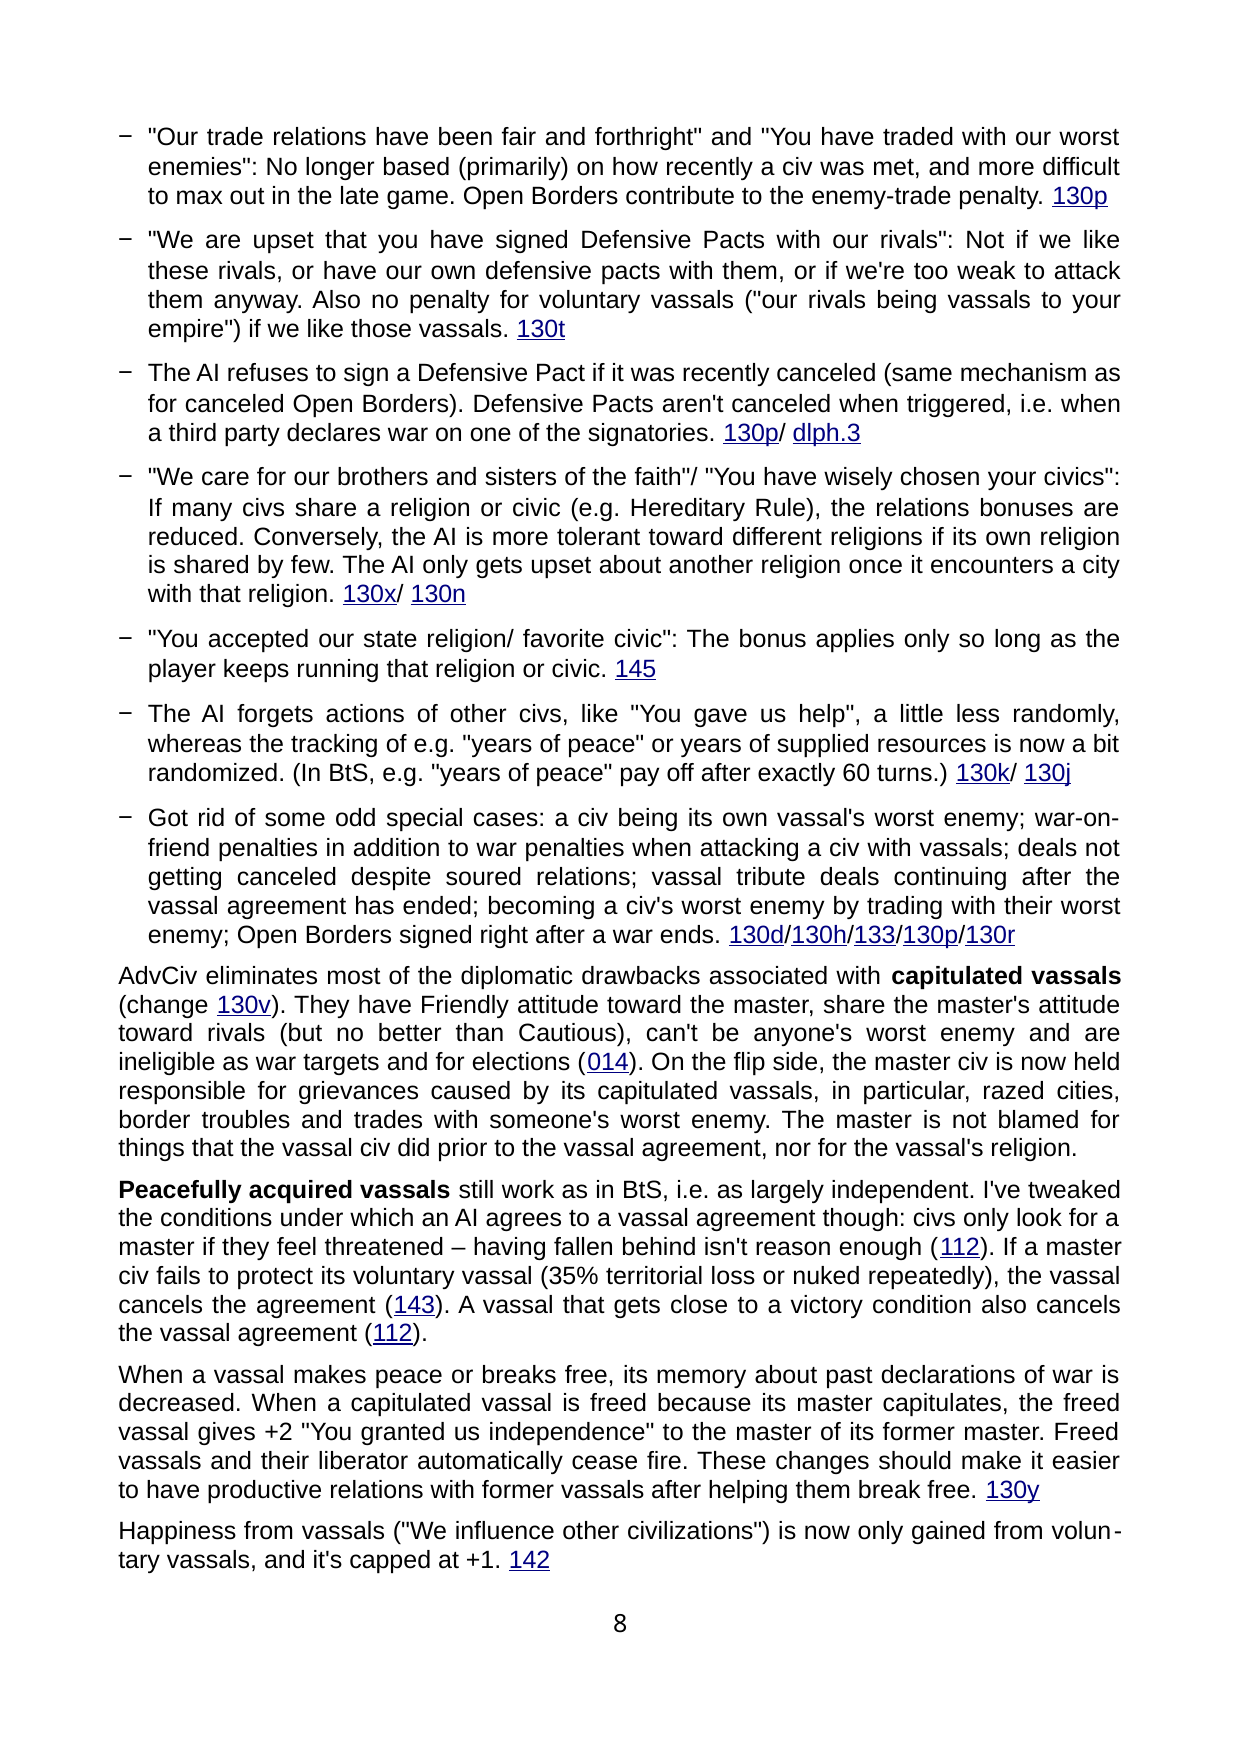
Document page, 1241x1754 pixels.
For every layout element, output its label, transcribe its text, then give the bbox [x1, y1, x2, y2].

list "We are upset that you have signed Defensive Pacts with our rivals": Not if we like these rivals, or have our own defensive pacts with them, or if we're too weak to attack them anyway. Also no penalty for voluntary vassals ("our rivals being vassals to your empire") if we like those vassals. 130t [118, 222, 1122, 342]
text AdvCiv eliminates most of the diplomatic drawbacks associated with capitulated vassals (change 130v). They have Friendly attitude toward the master, share the master's attitude toward rivals (but no better than Cautious), can't be anyone's worst enemy and are ineligible as war targets and for elections (014). On the flip side, the master civ is now held responsible for grievances caused by its capitulated vassals, in particular, razed cities, border troubles and trades with someone's worst enemy. The master is not blamed for things that the vassal civ did prior to the vassal agreement, nor for the vassal's religion. [118, 961, 1122, 1162]
text Happiness from vassals ("We influence other civilizations") is now only gained from volun­tary vassals, and it's capped at +1. 142 [118, 1516, 1122, 1573]
text When a vassal makes peace or breaks free, its memory about past declarations of war is decreased. When a capitulated vassal is freed because its master capitulates, the freed vassal gives +2 "You granted us independence" to the master of its former master. Freed vassals and their liberator automatically cease fire. These changes should make it easier to have productive relations with former vassals after helping them break free. 130y [118, 1359, 1122, 1503]
list "Our trade relations have been fair and forthright" and "You have traded with our worst enemies": No longer based (primarily) on how recently a civ was met, and more difficult to max out in the late game. Open Borders contribute to the enemy-trade penalty. 130p [118, 118, 1122, 210]
list Got rid of some odd special cases: a civ being its own vassal's worst enemy; war-on-friend penalties in addition to war penalties when attacking a civ with vassals; deals not getting canceled despite soured relations; vassal tribute deals continuing after the vassal agreement has ended; becoming a civ's worst enemy by trading with their worst enemy; Open Borders signed right after a war ends. 130d/130h/133/130p/130r [118, 799, 1122, 948]
text Peacefully acquired vassals still work as in BtS, i.e. as largely independent. I've tweaked the conditions under which an AI agrees to a vassal agreement though: civs only look for a master if they feel threatened – having fallen behind isn't reason enough (112). If a master civ fails to protect its voluntary vassal (35% territorial loss or nuked repeatedly), the vassal cancels the agreement (143). A vassal that gets close to a victory condition also cancels the vassal agreement (112). [118, 1174, 1122, 1347]
list The AI forgets actions of other civs, like "You gave us help", a little less randomly, whereas the tracking of e.g. "years of peace" or years of supplied resources is now a bit randomized. (In BtS, e.g. "years of peace" pay off after exactly 60 turns.) 130k/ 130j [118, 695, 1122, 787]
list "We care for our brothers and sisters of the faith"/ "You have wisely chosen your civics": If many civs share a religion or civic (e.g. Hereditary Rule), the relations bonuses are reduced. Conversely, the AI is more tolerant toward different religions if its own religion is shared by few. The AI only gets upset about another religion once it encounters a city with that religion. 130x/ 130n [118, 459, 1122, 608]
list The AI refuses to sign a Defensive Pact if it was recently canceled (same mechanism as for canceled Open Borders). Defensive Pacts aren't canceled when triggered, i.e. when a third party declares war on one of the signatories. 130p/ dlph.3 [118, 355, 1122, 446]
list "You accepted our state religion/ favorite civic": The bonus applies only so long as the player keeps running that religion or civic. 145 [118, 620, 1122, 683]
